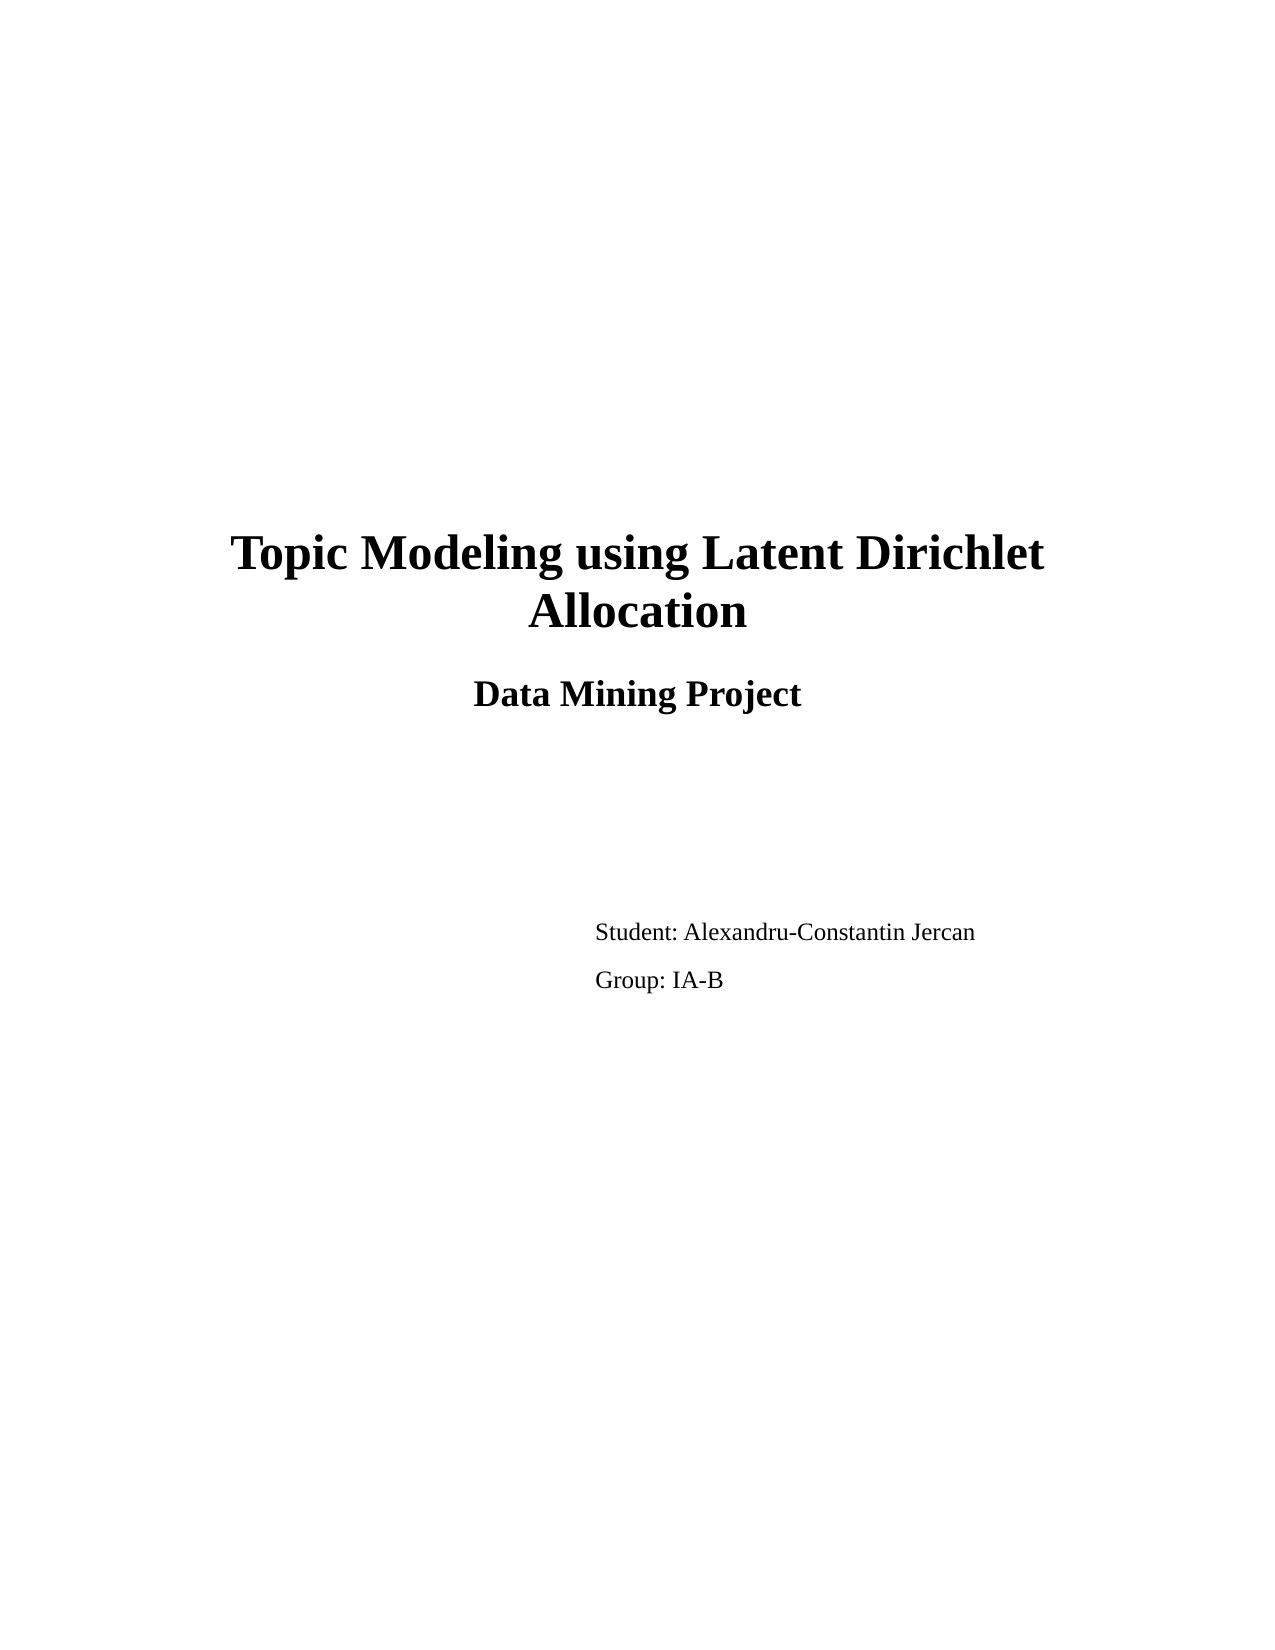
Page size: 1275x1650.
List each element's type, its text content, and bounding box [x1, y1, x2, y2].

subtitle Data Mining Project [118, 671, 1157, 714]
text Student: Alexandru-Constantin Jercan [118, 917, 1157, 946]
text Group: IA-B [118, 965, 1157, 994]
subtitle Topic Modeling using Latent Dirichlet Allocation [118, 523, 1157, 638]
